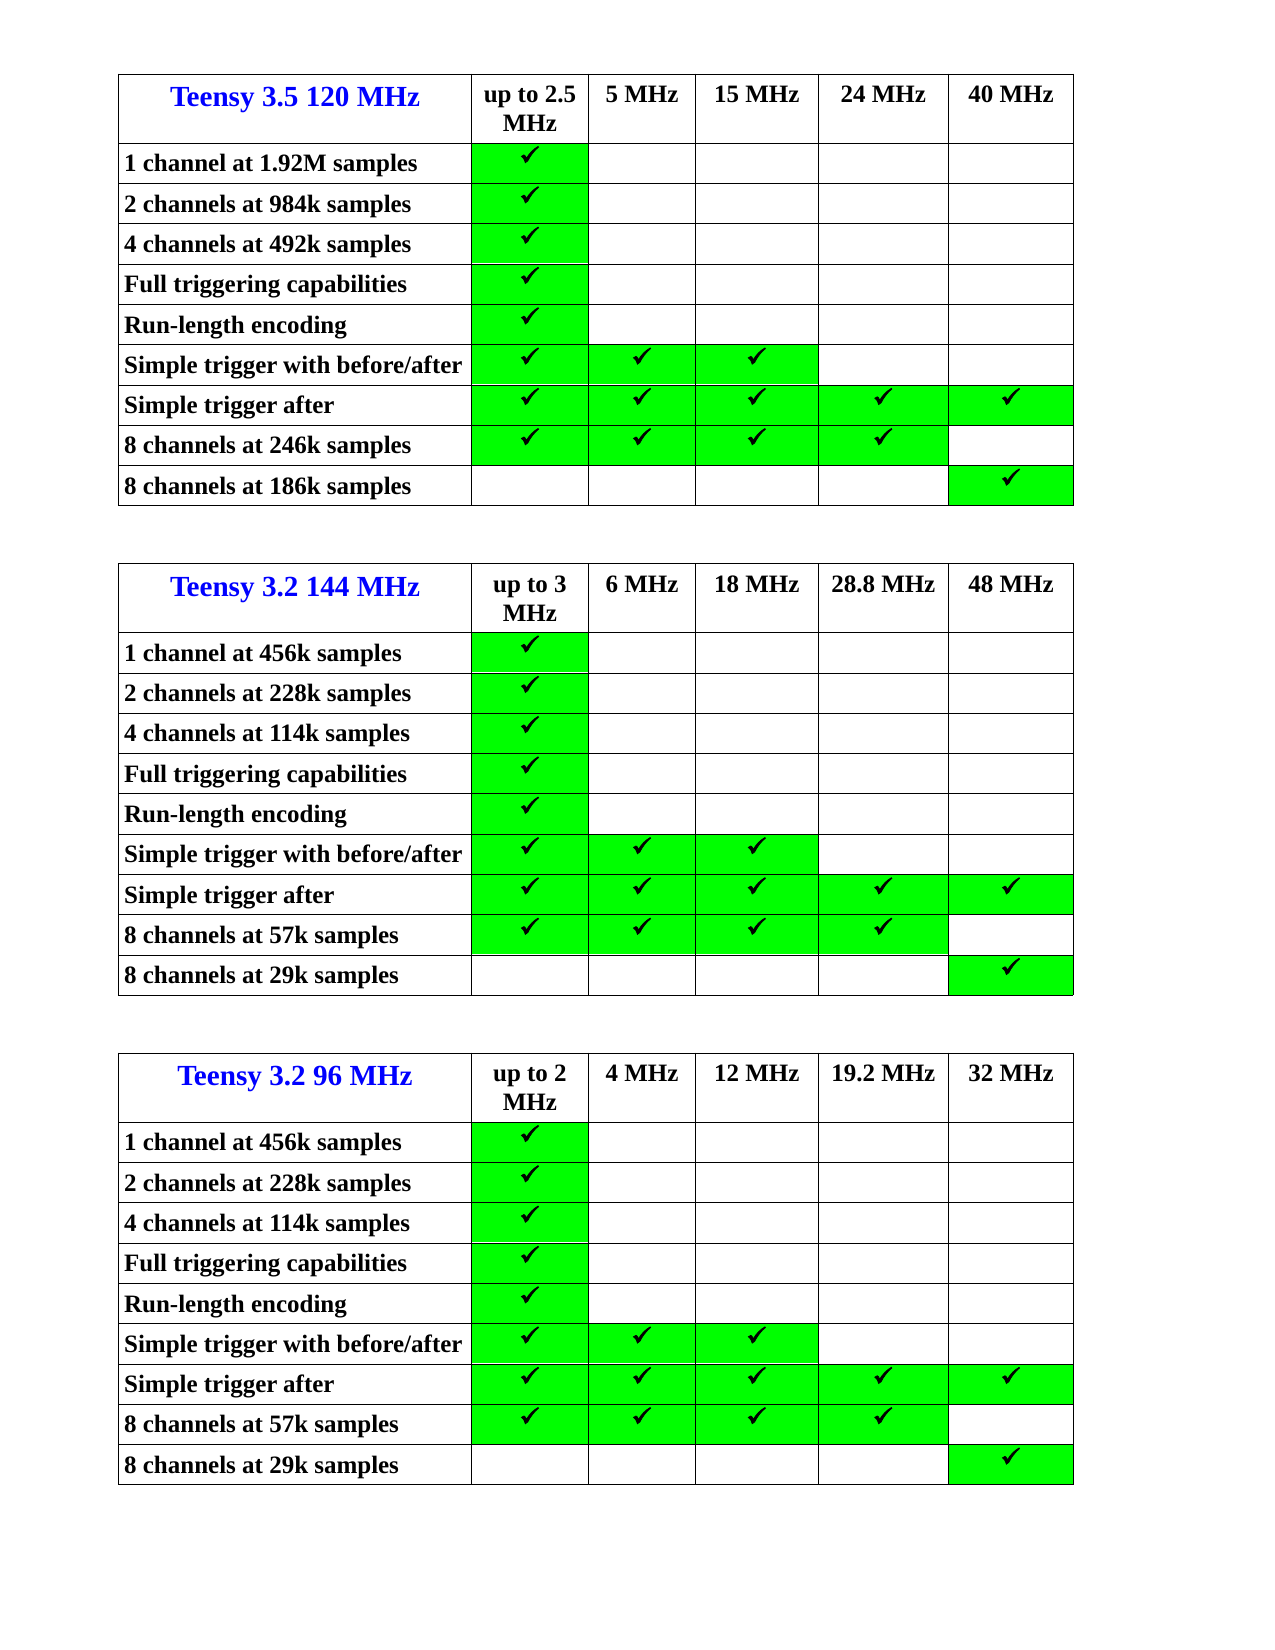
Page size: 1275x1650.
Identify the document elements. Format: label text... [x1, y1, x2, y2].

table_cell [589, 305, 695, 344]
table_cell  [472, 1405, 588, 1444]
table_cell  [819, 1365, 948, 1404]
table_cell Full triggering capabilities [119, 265, 471, 304]
table_cell [696, 144, 818, 183]
table_cell  [949, 1365, 1073, 1404]
table_cell [696, 714, 818, 753]
table_cell Full triggering capabilities [119, 1244, 471, 1283]
table_cell  [696, 835, 818, 874]
table_cell 1 channel at 1.92M samples [119, 144, 471, 183]
table_cell [949, 1123, 1073, 1162]
table_cell [819, 1244, 948, 1283]
table_cell [949, 345, 1073, 384]
table_cell 8 channels at 57k samples [119, 1405, 471, 1444]
table_cell Simple trigger with before/after [119, 1324, 471, 1363]
table_cell  [472, 305, 588, 344]
table_cell 4 channels at 114k samples [119, 714, 471, 753]
table_cell Full triggering capabilities [119, 754, 471, 793]
table_cell 8 channels at 57k samples [119, 915, 471, 954]
table_cell Simple trigger with before/after [119, 835, 471, 874]
table_cell  [472, 674, 588, 713]
table_cell  [472, 633, 588, 672]
table_cell [472, 466, 588, 505]
table_cell  [949, 1445, 1073, 1484]
table_cell [819, 184, 948, 223]
table_cell [696, 1445, 818, 1484]
table_cell  [696, 426, 818, 465]
table_header Teensy 3.2 144 MHz [119, 564, 471, 632]
table_cell  [819, 915, 948, 954]
table_cell [589, 466, 695, 505]
table_cell  [589, 345, 695, 384]
table_cell  [589, 386, 695, 425]
table_cell [819, 1163, 948, 1202]
table_cell  [696, 345, 818, 384]
table_header 48 MHz [949, 564, 1073, 632]
table_cell [819, 956, 948, 995]
table_cell  [472, 1123, 588, 1162]
table_cell [819, 1284, 948, 1323]
table_cell [819, 674, 948, 713]
table_cell 4 channels at 114k samples [119, 1203, 471, 1242]
table_cell [696, 674, 818, 713]
table_cell [949, 305, 1073, 344]
table_cell [696, 466, 818, 505]
table_cell  [472, 714, 588, 753]
table_cell  [472, 875, 588, 914]
table_cell [589, 754, 695, 793]
table_cell [819, 1203, 948, 1242]
table_cell [589, 714, 695, 753]
table_cell [949, 1244, 1073, 1283]
table_header 6 MHz [589, 564, 695, 632]
table_cell [819, 835, 948, 874]
table_cell [589, 184, 695, 223]
table_cell  [472, 1324, 588, 1363]
table_cell  [589, 875, 695, 914]
table_cell [696, 956, 818, 995]
table_cell [819, 345, 948, 384]
table_cell [696, 633, 818, 672]
table_cell [949, 1284, 1073, 1323]
table_header 15 MHz [696, 75, 818, 143]
table_header 5 MHz [589, 75, 695, 143]
table_cell  [589, 1324, 695, 1363]
table_cell  [819, 875, 948, 914]
table_cell [819, 633, 948, 672]
table_cell [949, 835, 1073, 874]
table_cell 2 channels at 228k samples [119, 674, 471, 713]
table_cell  [819, 426, 948, 465]
table_cell Simple trigger after [119, 386, 471, 425]
table_cell Run-length encoding [119, 305, 471, 344]
table_cell [819, 714, 948, 753]
table_cell  [949, 956, 1073, 995]
table_cell [696, 1163, 818, 1202]
table_cell  [589, 1365, 695, 1404]
table_cell  [472, 1203, 588, 1242]
table_cell [819, 466, 948, 505]
table_cell  [472, 1163, 588, 1202]
table_header Teensy 3.2 96 MHz [119, 1054, 471, 1122]
table_cell  [696, 875, 818, 914]
table_cell Run-length encoding [119, 1284, 471, 1323]
table_cell [819, 265, 948, 304]
table_cell [949, 1203, 1073, 1242]
table_cell [696, 224, 818, 263]
table_header 40 MHz [949, 75, 1073, 143]
table_cell [949, 633, 1073, 672]
table_cell [949, 426, 1073, 465]
table_cell  [819, 1405, 948, 1444]
table_cell [819, 1445, 948, 1484]
table_cell  [696, 1405, 818, 1444]
table_cell [949, 1405, 1073, 1444]
table_cell 8 channels at 246k samples [119, 426, 471, 465]
table_cell [949, 1163, 1073, 1202]
table_cell [589, 794, 695, 834]
table_cell [589, 1203, 695, 1242]
table_cell [819, 305, 948, 344]
table_cell [949, 754, 1073, 793]
table_cell [589, 1123, 695, 1162]
table_cell  [472, 426, 588, 465]
table_header 32 MHz [949, 1054, 1073, 1122]
table_cell [589, 1163, 695, 1202]
table_header up to 3 MHz [472, 564, 588, 632]
table_cell 8 channels at 29k samples [119, 956, 471, 995]
table_cell [819, 144, 948, 183]
table_cell Simple trigger after [119, 1365, 471, 1404]
table_header 12 MHz [696, 1054, 818, 1122]
table_cell [696, 794, 818, 834]
table_cell [589, 1244, 695, 1283]
table_cell  [472, 265, 588, 304]
table_cell  [472, 144, 588, 183]
table_cell 4 channels at 492k samples [119, 224, 471, 263]
table_cell  [696, 915, 818, 954]
table_cell [696, 1244, 818, 1283]
table_cell  [589, 426, 695, 465]
table_cell [696, 1284, 818, 1323]
table_cell [696, 754, 818, 793]
table_cell  [819, 386, 948, 425]
table_cell [696, 184, 818, 223]
table_cell  [589, 1405, 695, 1444]
table_cell [949, 1324, 1073, 1363]
table_cell  [589, 835, 695, 874]
table_cell  [472, 754, 588, 793]
table_cell [589, 1284, 695, 1323]
table_cell  [696, 386, 818, 425]
table_cell [819, 794, 948, 834]
table_cell [589, 144, 695, 183]
table_cell [949, 184, 1073, 223]
table_cell [949, 714, 1073, 753]
table_cell 1 channel at 456k samples [119, 1123, 471, 1162]
table_cell [949, 794, 1073, 834]
table_header up to 2 MHz [472, 1054, 588, 1122]
table_cell [949, 915, 1073, 954]
table_cell [819, 1324, 948, 1363]
table_cell [819, 1123, 948, 1162]
table_cell [589, 674, 695, 713]
table_header 19.2 MHz [819, 1054, 948, 1122]
table_header Teensy 3.5 120 MHz [119, 75, 471, 143]
table_header 18 MHz [696, 564, 818, 632]
table_cell  [472, 794, 588, 834]
table_cell  [949, 875, 1073, 914]
table_cell [696, 1123, 818, 1162]
table_cell [589, 956, 695, 995]
table_cell [589, 633, 695, 672]
table_cell [696, 265, 818, 304]
table_cell  [472, 184, 588, 223]
table_cell [819, 754, 948, 793]
table_cell 2 channels at 984k samples [119, 184, 471, 223]
table_cell [949, 224, 1073, 263]
table_cell  [696, 1365, 818, 1404]
table_cell [589, 1445, 695, 1484]
table_cell [472, 1445, 588, 1484]
table_header 4 MHz [589, 1054, 695, 1122]
table_cell [696, 1203, 818, 1242]
table_cell [472, 956, 588, 995]
table_header 28.8 MHz [819, 564, 948, 632]
table_cell  [472, 1244, 588, 1283]
table_cell  [472, 915, 588, 954]
table_cell [949, 674, 1073, 713]
table_cell [696, 305, 818, 344]
table_cell Simple trigger after [119, 875, 471, 914]
table_cell  [472, 1365, 588, 1404]
table_cell  [589, 915, 695, 954]
table_cell  [472, 386, 588, 425]
table_cell Simple trigger with before/after [119, 345, 471, 384]
table_cell  [949, 466, 1073, 505]
table_cell  [472, 224, 588, 263]
table_cell [949, 144, 1073, 183]
table_cell  [949, 386, 1073, 425]
table_cell  [472, 835, 588, 874]
table_cell 8 channels at 186k samples [119, 466, 471, 505]
table_header up to 2.5 MHz [472, 75, 588, 143]
table_cell 2 channels at 228k samples [119, 1163, 471, 1202]
table_cell Run-length encoding [119, 794, 471, 834]
table_cell  [472, 1284, 588, 1323]
table_cell  [472, 345, 588, 384]
table_header 24 MHz [819, 75, 948, 143]
table_cell [949, 265, 1073, 304]
table_cell [589, 265, 695, 304]
table_cell 1 channel at 456k samples [119, 633, 471, 672]
table_cell [819, 224, 948, 263]
table_cell  [696, 1324, 818, 1363]
table_cell [589, 224, 695, 263]
table_cell 8 channels at 29k samples [119, 1445, 471, 1484]
